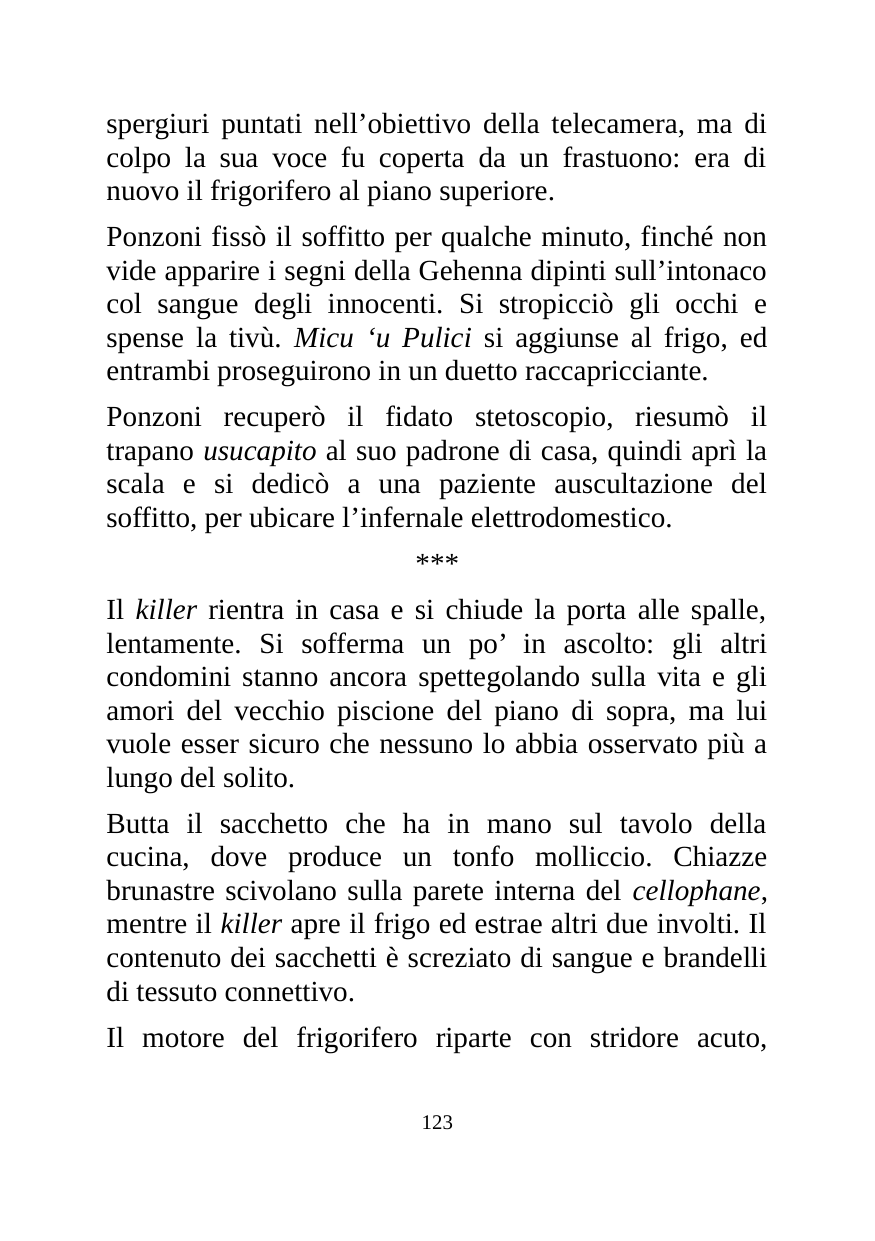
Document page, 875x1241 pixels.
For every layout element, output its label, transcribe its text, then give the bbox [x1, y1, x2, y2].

text Ponzoni fissò il soffitto per qualche minuto, finché non vide apparire i segni della Gehenna dipinti sull’intonaco col sangue degli innocenti. Si stropicciò gli occhi e spense la tivù. Micu ‘u Pulici si aggiunse al frigo, ed entrambi proseguirono in un duetto raccapricciante. [106, 219, 768, 387]
text Ponzoni recuperò il fidato stetoscopio, riesumò il trapano usucapito al suo padrone di casa, quindi aprì la scala e si dedicò a una paziente auscultazione del soffitto, per ubicare l’infernale elettrodomestico. [106, 399, 768, 534]
text Il killer rientra in casa e si chiude la porta alle spalle, lentamente. Si sofferma un po’ in ascolto: gli altri condomini stanno ancora spettegolando sulla vita e gli amori del vecchio piscione del piano di sopra, ma lui vuole esser sicuro che nessuno lo abbia osservato più a lungo del solito. [106, 592, 768, 793]
text Il motore del frigorifero riparte con stridore acuto, [106, 1020, 768, 1053]
text Butta il sacchetto che ha in mano sul tavolo della cucina, dove produce un tonfo molliccio. Chiazze brunastre scivolano sulla parete interna del cellophane, mentre il killer apre il frigo ed estrae altri due involti. Il contenuto dei sacchetti è screziato di sangue e brandelli di tessuto connettivo. [106, 806, 768, 1007]
text spergiuri puntati nell’obiettivo della telecamera, ma di colpo la sua voce fu coperta da un frastuono: era di nuovo il frigorifero al piano superiore. [106, 106, 768, 207]
text *** [106, 546, 768, 580]
